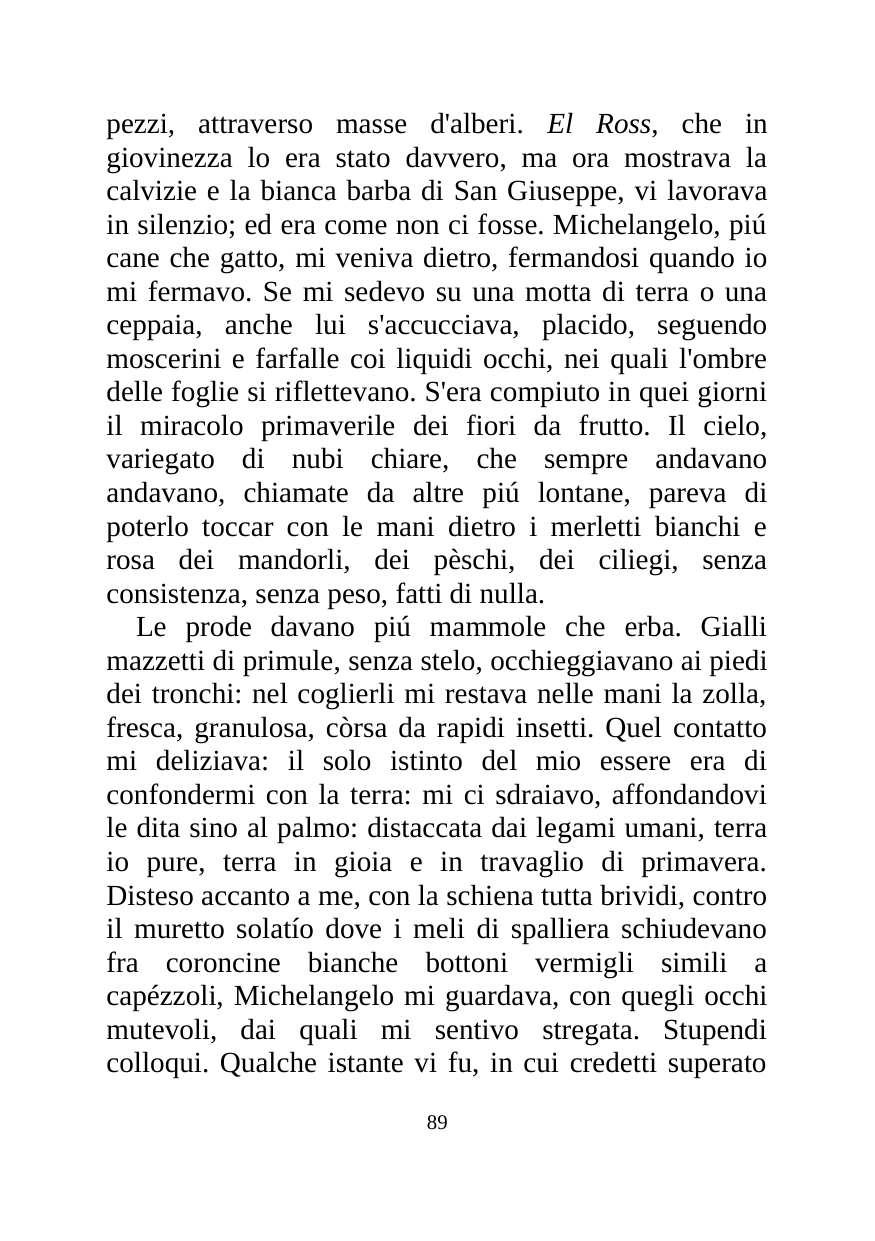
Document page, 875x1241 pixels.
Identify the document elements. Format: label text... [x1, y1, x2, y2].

text Le prode davano piú mammole che erba. Gialli mazzetti di primule, senza stelo, occhieggiavano ai piedi dei tronchi: nel coglierli mi restava nelle mani la zolla, fresca, granulosa, còrsa da rapidi insetti. Quel contatto mi deliziava: il solo istinto del mio essere era di confondermi con la terra: mi ci sdraiavo, affondandovi le dita sino al palmo: distaccata dai legami umani, terra io pure, terra in gioia e in travaglio di primavera. Disteso accanto a me, con la schiena tutta brividi, contro il muretto solatío dove i meli di spalliera schiudevano fra coroncine bianche bottoni vermigli simili a capézzoli, Michelangelo mi guardava, con quegli occhi mutevoli, dai quali mi sentivo stregata. Stupendi colloqui. Qualche istante vi fu, in cui credetti superato [106, 609, 768, 1079]
text pezzi, attraverso masse d'alberi. El Ross, che in giovinezza lo era stato davvero, ma ora mostrava la calvizie e la bianca barba di San Giuseppe, vi lavorava in silenzio; ed era come non ci fosse. Michelangelo, piú cane che gatto, mi veniva dietro, fermandosi quando io mi fermavo. Se mi sedevo su una motta di terra o una ceppaia, anche lui s'accucciava, placido, seguendo moscerini e farfalle coi liquidi occhi, nei quali l'ombre delle foglie si riflettevano. S'era compiuto in quei giorni il miracolo primaverile dei fiori da frutto. Il cielo, variegato di nubi chiare, che sempre andavano andavano, chiamate da altre piú lontane, pareva di poterlo toccar con le mani dietro i merletti bianchi e rosa dei mandorli, dei pèschi, dei ciliegi, senza consistenza, senza peso, fatti di nulla. [106, 106, 768, 609]
